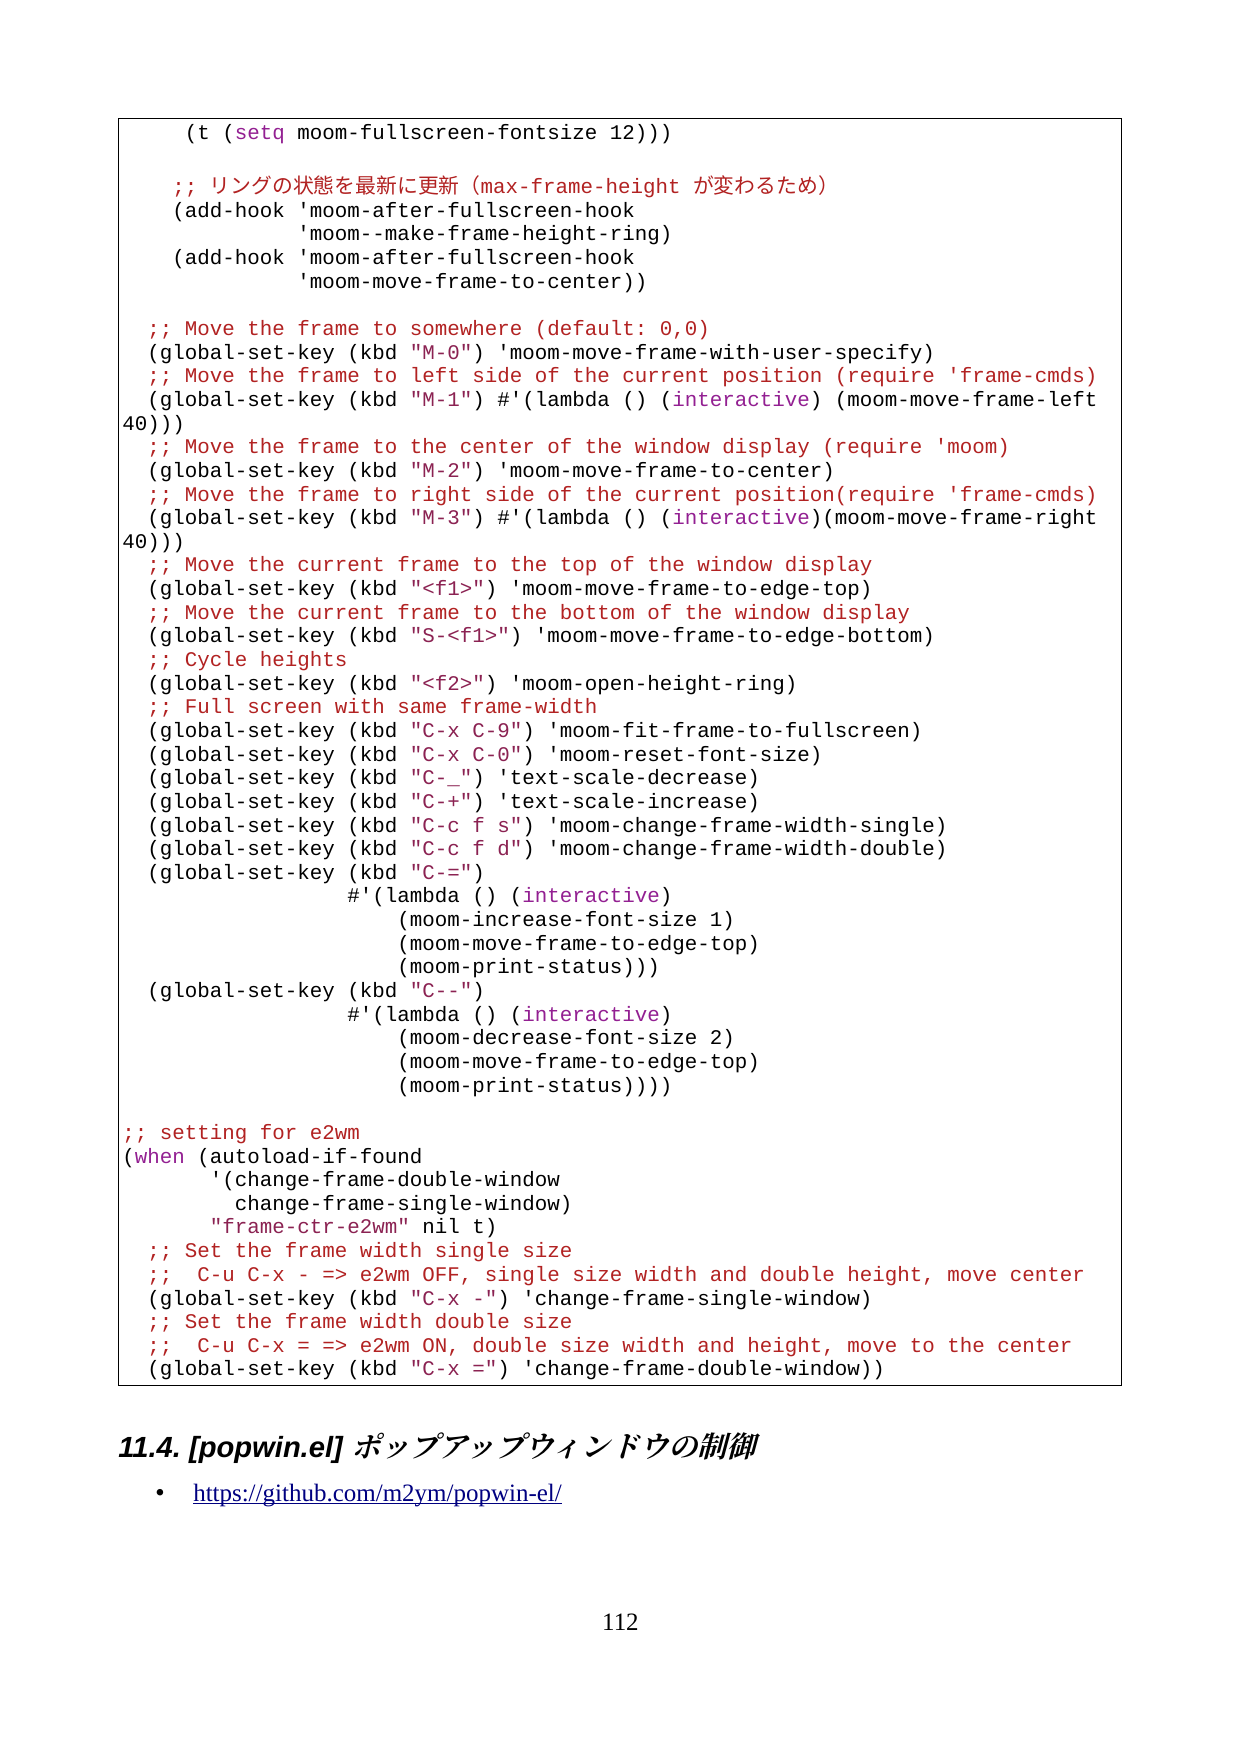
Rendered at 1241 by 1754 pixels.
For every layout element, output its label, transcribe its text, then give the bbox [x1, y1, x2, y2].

text (global-set-key (kbd "C-x -") 'change-frame-single-window) [119, 1283, 1121, 1307]
text (global-set-key (kbd "M-0") 'moom-move-frame-with-user-specify) [119, 338, 1121, 361]
text (global-set-key (kbd "C-+") 'text-scale-increase) [119, 787, 1121, 811]
text (moom-print-status)))) [119, 1071, 1121, 1094]
text ;; Move the frame to the center of the window display (require 'moom) [119, 432, 1121, 456]
text (global-set-key (kbd "M-1") #'(lambda () (interactive) (moom-move-frame-left 40))) [119, 385, 1121, 432]
text ;; Move the frame to right side of the current position(require 'frame-cmds) [119, 479, 1121, 503]
text (global-set-key (kbd "C-=") [119, 858, 1121, 882]
text (global-set-key (kbd "<f1>") 'moom-move-frame-to-edge-top) [119, 574, 1121, 598]
text (global-set-key (kbd "C-_") 'text-scale-decrease) [119, 763, 1121, 787]
text ;; setting for e2wm [119, 1118, 1121, 1142]
text (moom-decrease-font-size 2) [119, 1023, 1121, 1047]
text (global-set-key (kbd "C-c f d") 'moom-change-frame-width-double) [119, 834, 1121, 858]
text (global-set-key (kbd "C--") [119, 976, 1121, 1000]
text change-frame-single-window) [119, 1189, 1121, 1213]
text (moom-move-frame-to-edge-top) [119, 1047, 1121, 1071]
text ;; リングの状態を最新に更新（max-frame-height が変わるため） [119, 165, 1121, 196]
text ;; Full screen with same frame-width [119, 692, 1121, 716]
text 'moom--make-frame-height-ring) [119, 219, 1121, 243]
text (add-hook 'moom-after-fullscreen-hook [119, 243, 1121, 267]
text ;; Set the frame width single size [119, 1236, 1121, 1260]
text ;; C-u C-x = => e2wm ON, double size width and height, move to the center [119, 1331, 1121, 1354]
text (t (setq moom-fullscreen-fontsize 12))) [119, 119, 1121, 142]
text (when (autoload-if-found [119, 1142, 1121, 1165]
text (global-set-key (kbd "C-c f s") 'moom-change-frame-width-single) [119, 811, 1121, 834]
text ;; Move the frame to somewhere (default: 0,0) [119, 314, 1121, 338]
text ;; Set the frame width double size [119, 1307, 1121, 1331]
text "frame-ctr-e2wm" nil t) [119, 1213, 1121, 1236]
text #'(lambda () (interactive) [119, 882, 1121, 905]
text 'moom-move-frame-to-center)) [119, 267, 1121, 290]
text (global-set-key (kbd "C-x C-0") 'moom-reset-font-size) [119, 740, 1121, 763]
text '(change-frame-double-window [119, 1165, 1121, 1189]
text ;; Move the current frame to the bottom of the window display [119, 598, 1121, 621]
text (global-set-key (kbd "C-x =") 'change-frame-double-window)) [119, 1354, 1121, 1385]
subtitle [popwin.el] ポップアップウィンドウの制御 [118, 1423, 1122, 1465]
text (moom-print-status))) [119, 952, 1121, 976]
text (global-set-key (kbd "C-x C-9") 'moom-fit-frame-to-fullscreen) [119, 716, 1121, 740]
text (add-hook 'moom-after-fullscreen-hook [119, 196, 1121, 219]
text (global-set-key (kbd "M-3") #'(lambda () (interactive)(moom-move-frame-right 40))) [119, 503, 1121, 551]
text ;; C-u C-x - => e2wm OFF, single size width and double height, move center [119, 1260, 1121, 1283]
list https://github.com/m2ym/popwin-el/ [156, 1478, 1122, 1535]
text ;; Move the frame to left side of the current position (require 'frame-cmds) [119, 361, 1121, 385]
text (global-set-key (kbd "S-<f1>") 'moom-move-frame-to-edge-bottom) [119, 621, 1121, 645]
text (global-set-key (kbd "M-2") 'moom-move-frame-to-center) [119, 456, 1121, 479]
text (moom-move-frame-to-edge-top) [119, 929, 1121, 952]
text (global-set-key (kbd "<f2>") 'moom-open-height-ring) [119, 669, 1121, 692]
text (moom-increase-font-size 1) [119, 905, 1121, 929]
text ;; Move the current frame to the top of the window display [119, 551, 1121, 574]
text ;; Cycle heights [119, 645, 1121, 669]
text #'(lambda () (interactive) [119, 1000, 1121, 1023]
